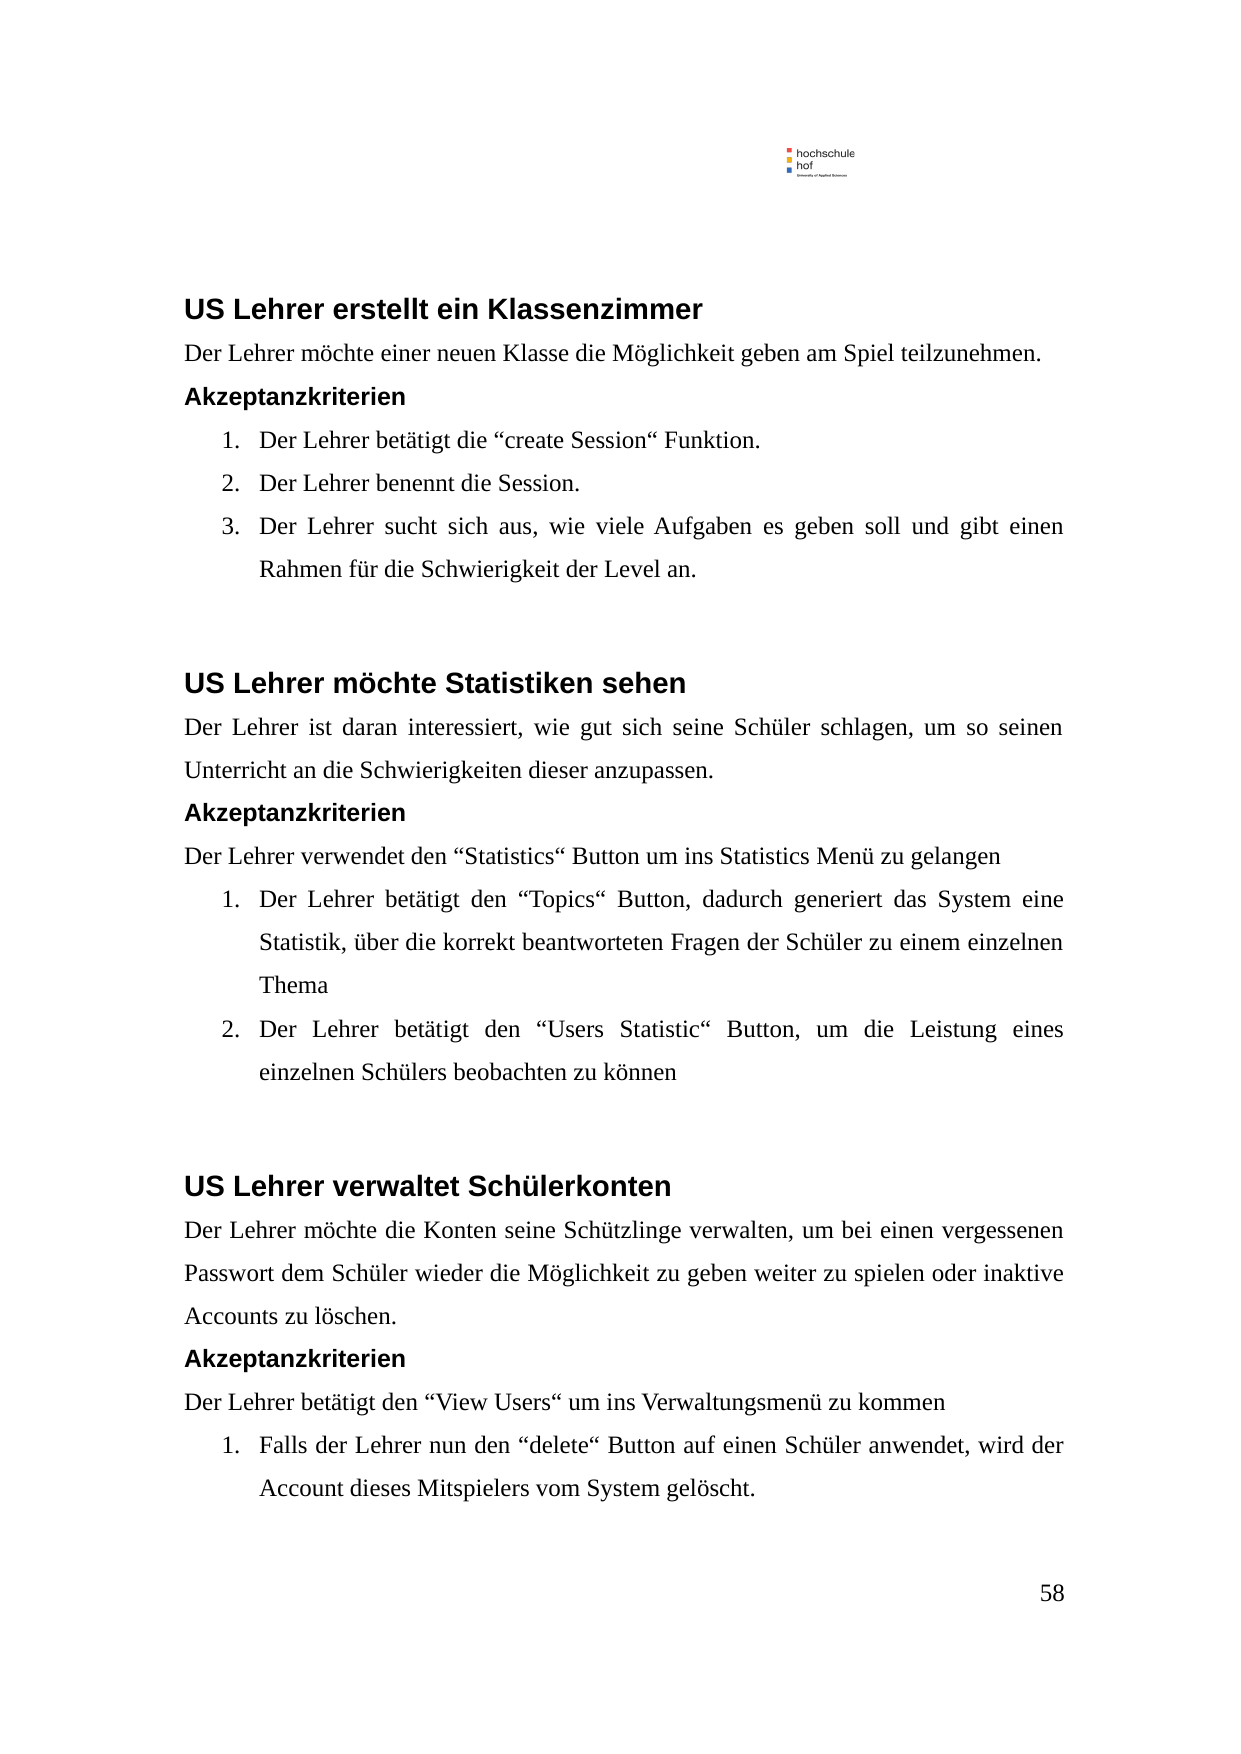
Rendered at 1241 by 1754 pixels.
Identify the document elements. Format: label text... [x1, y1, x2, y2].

list Der Lehrer betätigt die “create Session“ Funktion. [221, 425, 1064, 453]
list Der Lehrer sucht sich aus, wie viele Aufgaben es geben soll und gibt einen Rahmen für die Schwierigkeit der Level an. [221, 511, 1064, 583]
text Der Lehrer verwendet den “Statistics“ Button um ins Statistics Menü zu gelangen [184, 841, 1064, 870]
list Der Lehrer betätigt den “Users Statistic“ Button, um die Leistung eines einzelnen Schülers beobachten zu können [221, 1014, 1064, 1086]
text Der Lehrer betätigt den “View Users“ um ins Verwaltungsmenü zu kommen [184, 1387, 1064, 1416]
text Der Lehrer möchte einer neuen Klasse die Möglichkeit geben am Spiel teilzunehmen. [184, 338, 1064, 367]
subtitle US Lehrer möchte Statistiken sehen [184, 666, 1064, 699]
subtitle US Lehrer erstellt ein Klassenzimmer [184, 292, 1064, 326]
list Falls der Lehrer nun den “delete“ Button auf einen Schüler anwendet, wird der Account dieses Mitspielers vom System gelöscht. [221, 1430, 1064, 1502]
text Akzeptanzkriterien [184, 1344, 1064, 1373]
text Akzeptanzkriterien [184, 382, 1064, 410]
list Der Lehrer benennt die Session. [221, 468, 1064, 497]
picture [786, 148, 855, 177]
text Der Lehrer ist daran interessiert, wie gut sich seine Schüler schlagen, um so seinen Unterricht an die Schwierigkeiten dieser anzupassen. [184, 712, 1064, 784]
subtitle US Lehrer verwaltet Schülerkonten [184, 1168, 1064, 1202]
text Der Lehrer möchte die Konten seine Schützlinge verwalten, um bei einen vergessenen Passwort dem Schüler wieder die Möglichkeit zu geben weiter zu spielen oder inaktive Accounts zu löschen. [184, 1215, 1064, 1330]
list Der Lehrer betätigt den “Topics“ Button, dadurch generiert das System eine Statistik, über die korrekt beantworteten Fragen der Schüler zu einem einzelnen Thema [221, 884, 1064, 999]
text Akzeptanzkriterien [184, 798, 1064, 827]
